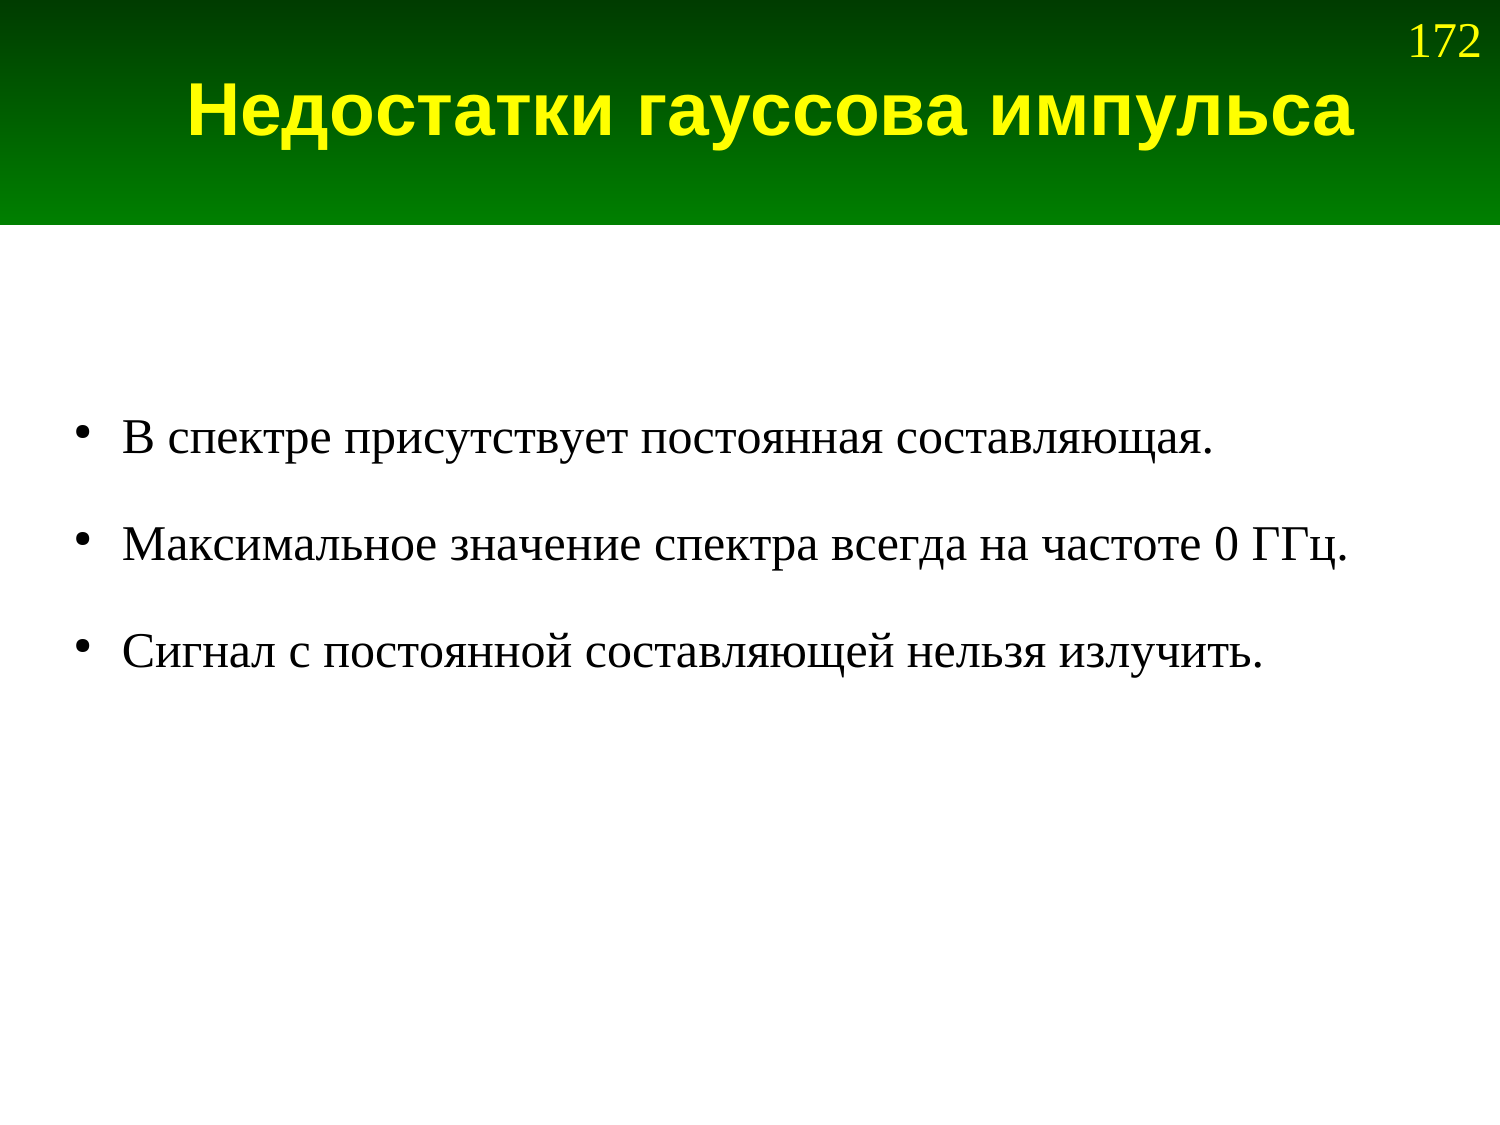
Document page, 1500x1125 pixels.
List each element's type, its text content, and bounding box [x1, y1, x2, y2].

text_box В спектре присутствует постоянная составляющая. Максимальное значение спектра всегда на частоте 0 ГГц. Сигнал с постоянной составляющей нельзя излучить. [59, 395, 1406, 709]
title Недостатки гауссова импульса [100, 7, 1441, 204]
